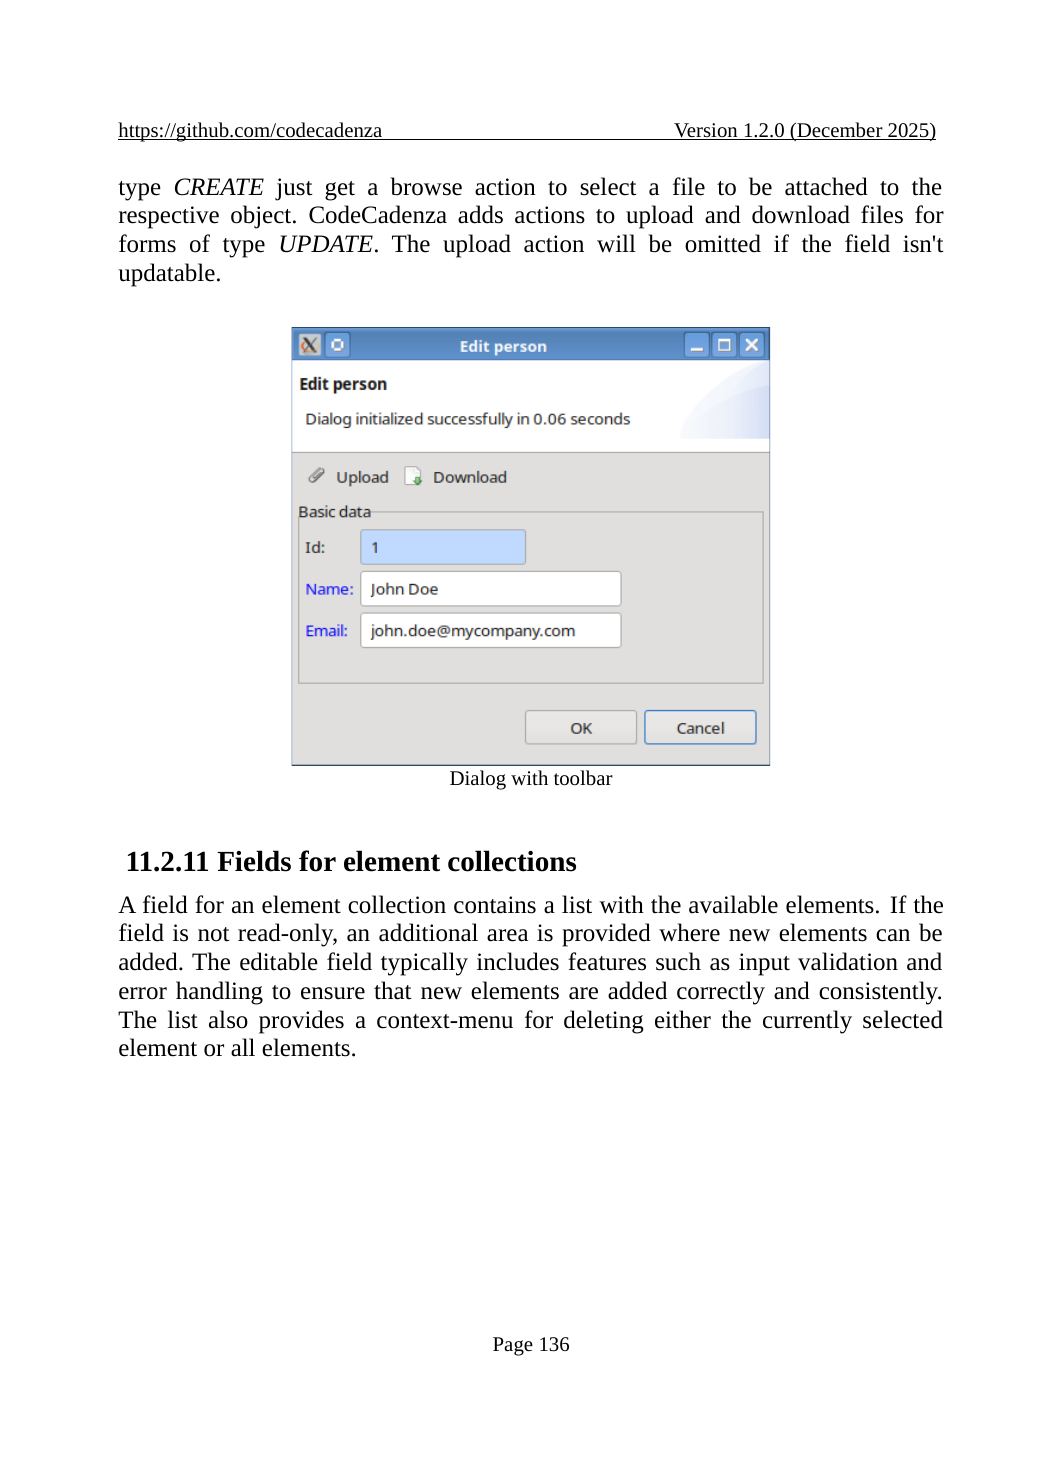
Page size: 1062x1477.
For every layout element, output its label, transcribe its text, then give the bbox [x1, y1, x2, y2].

text A field for an element collection contains a list with the available elements. If the field is not read-only, an additional area is provided where new elements can be added. The editable field typically includes features such as input validation and error handling to ensure that new elements are added correctly and consistently. The list also provides a context-menu for deleting either the currently selected element or all elements. [118, 890, 944, 1062]
text type CREATE just get a browse action to select a file to be attached to the respective object. CodeCadenza adds actions to upload and download files for forms of type UPDATE. The upload action will be omitted if the field isn't updatable. [118, 172, 944, 287]
text Dialog with toolbar [292, 766, 770, 790]
subtitle Fields for element collections [118, 844, 944, 877]
picture [291, 327, 771, 766]
